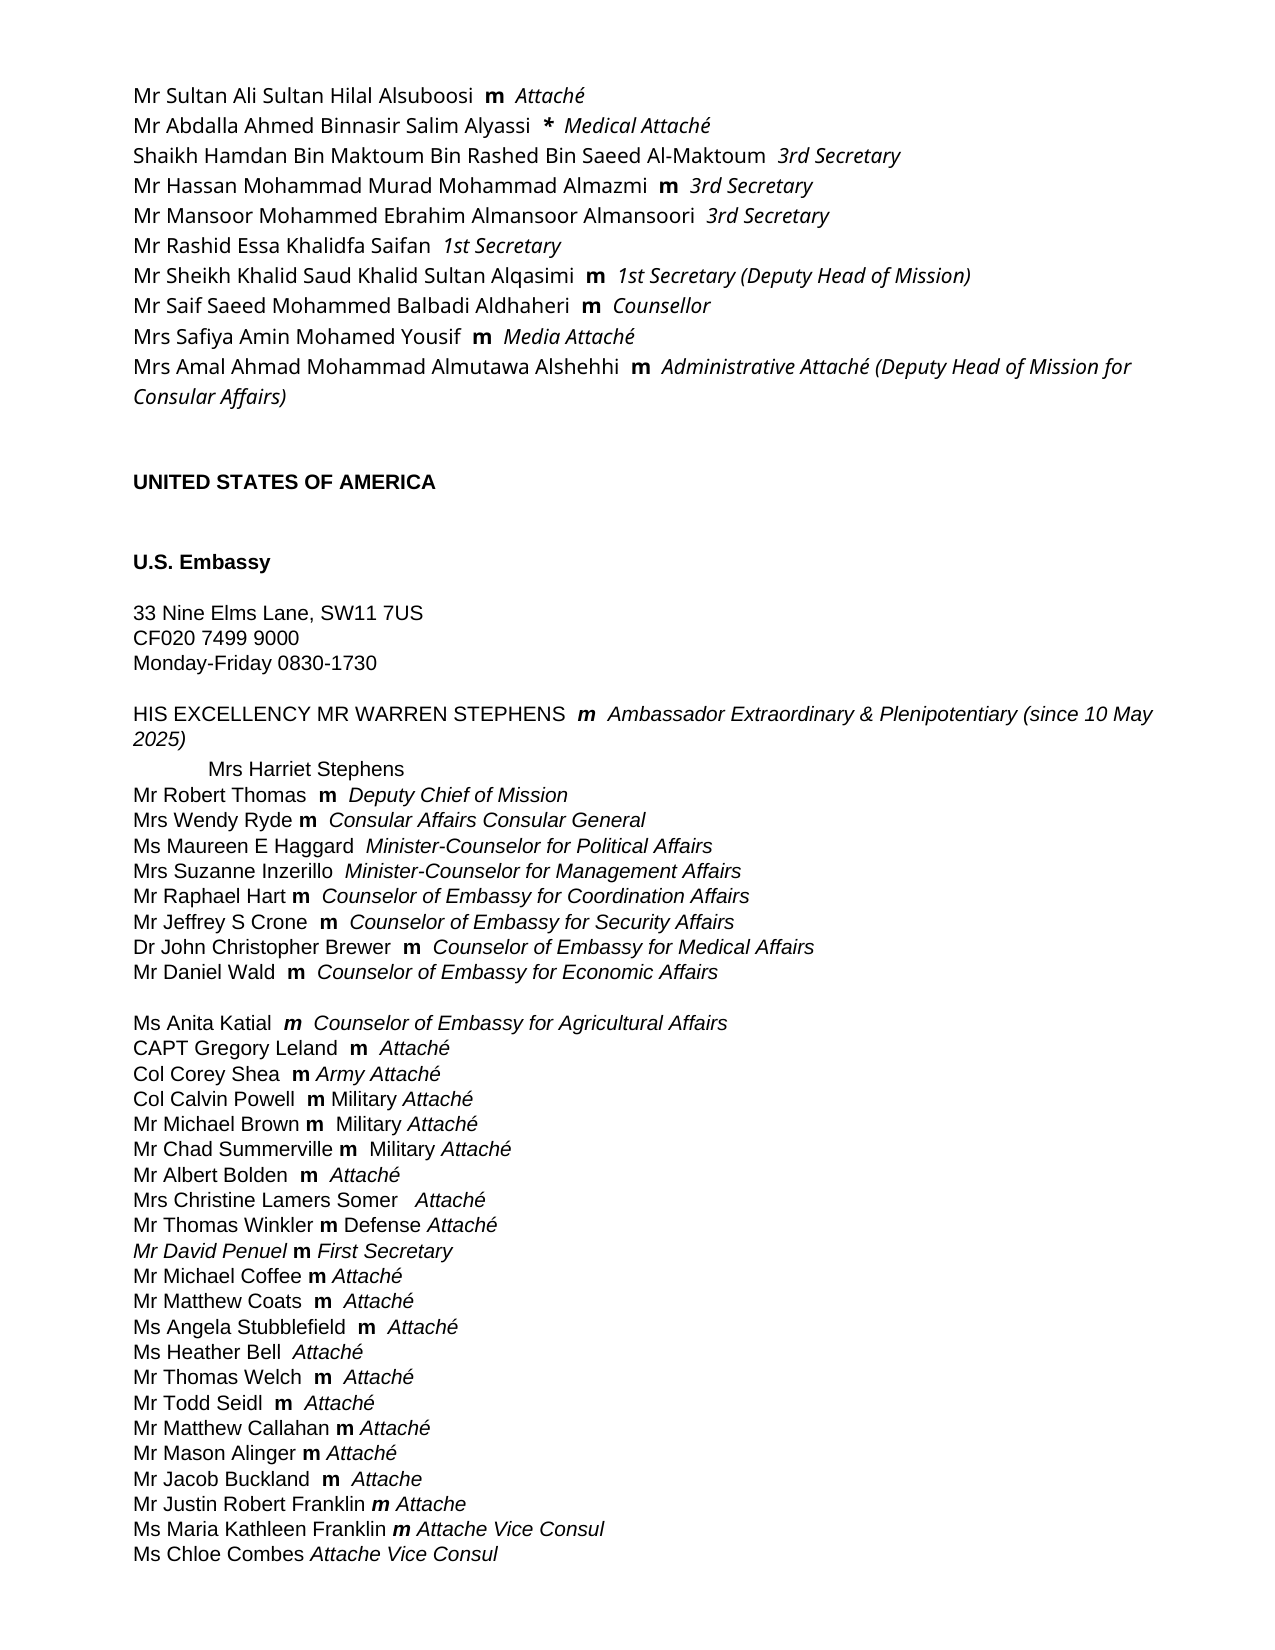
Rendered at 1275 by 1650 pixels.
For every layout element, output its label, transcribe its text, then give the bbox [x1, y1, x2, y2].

text Mr Raphael Hart m Counselor of Embassy for Coordination Affairs [133, 884, 1181, 908]
text CAPT Gregory Leland m Attaché [133, 1036, 1181, 1060]
text Col Corey Shea m Army Attaché [133, 1061, 1181, 1085]
text UNITED STATES OF AMERICA [133, 470, 1181, 494]
text Dr John Christopher Brewer m Counselor of Embassy for Medical Affairs [133, 935, 1181, 959]
text Ms Angela Stubblefield m Attaché [133, 1314, 1181, 1338]
text Mr Sultan Ali Sultan Hilal Alsuboosi m Attaché [133, 81, 1181, 109]
text Ms Maria Kathleen Franklin m Attache Vice Consul [133, 1517, 1181, 1541]
text Ms Chloe Combes Attache Vice Consul [133, 1542, 1181, 1566]
text Mr Matthew Callahan m Attaché [133, 1416, 1181, 1440]
text U.S. Embassy [133, 550, 1181, 574]
text Ms Maureen E Haggard Minister-Counselor for Political Affairs [133, 833, 1181, 857]
text Mr Michael Brown m Military Attaché [133, 1112, 1181, 1136]
text Mrs Safiya Amin Mohamed Yousif m Media Attaché [133, 322, 1181, 350]
text Mr Thomas Winkler m Defense Attaché [133, 1213, 1181, 1237]
text Shaikh Hamdan Bin Maktoum Bin Rashed Bin Saeed Al-Maktoum 3rd Secretary [133, 141, 1181, 169]
text Mr Rashid Essa Khalidfa Saifan 1st Secretary [133, 231, 1181, 260]
text Mrs Harriet Stephens [208, 752, 1181, 781]
text HIS EXCELLENCY MR WARREN STEPHENS m Ambassador Extraordinary & Plenipotentiary (since 10 May 2025) [133, 702, 1181, 751]
text Mrs Amal Ahmad Mohammad Almutawa Alshehhi m Administrative Attaché (Deputy Head of Mission for Consular Affairs) [133, 352, 1181, 410]
text Mr Michael Coffee m Attaché [133, 1264, 1181, 1288]
text Mr Matthew Coats m Attaché [133, 1289, 1181, 1313]
text Mr Robert Thomas m Deputy Chief of Mission [133, 783, 1181, 807]
text Mr Jeffrey S Crone m Counselor of Embassy for Security Affairs [133, 909, 1181, 933]
text Ms Heather Bell Attaché [133, 1340, 1181, 1364]
text Mr Justin Robert Franklin m Attache [133, 1492, 1181, 1516]
text Mr Abdalla Ahmed Binnasir Salim Alyassi * Medical Attaché [133, 111, 1181, 139]
text Mr Mason Alinger m Attaché [133, 1441, 1181, 1465]
text Mr Chad Summerville m Military Attaché [133, 1137, 1181, 1161]
text Mr Hassan Mohammad Murad Mohammad Almazmi m 3rd Secretary [133, 171, 1181, 200]
text Mr Saif Saeed Mohammed Balbadi Aldhaheri m Counsellor [133, 292, 1181, 320]
text Monday-Friday 0830-1730 [133, 651, 1181, 675]
text Mr David Penuel m First Secretary [133, 1238, 1181, 1262]
text Mrs Wendy Ryde m Consular Affairs Consular General [133, 808, 1181, 832]
text Mr Sheikh Khalid Saud Khalid Sultan Alqasimi m 1st Secretary (Deputy Head of Mission) [133, 262, 1181, 290]
text Mrs Suzanne Inzerillo Minister-Counselor for Management Affairs [133, 859, 1181, 883]
text Col Calvin Powell m Military Attaché [133, 1087, 1181, 1111]
text Mr Todd Seidl m Attaché [133, 1390, 1181, 1414]
text 33 Nine Elms Lane, SW11 7US [133, 601, 1181, 624]
text Mr Thomas Welch m Attaché [133, 1365, 1181, 1389]
text Mr Albert Bolden m Attaché [133, 1163, 1181, 1187]
text Mr Daniel Wald m Counselor of Embassy for Economic Affairs [133, 960, 1181, 984]
text Ms Anita Katial m Counselor of Embassy for Agricultural Affairs [133, 1011, 1181, 1035]
text CF020 7499 9000 [133, 626, 1181, 650]
text Mr Mansoor Mohammed Ebrahim Almansoor Almansoori 3rd Secretary [133, 201, 1181, 230]
text Mr Jacob Buckland m Attache [133, 1466, 1181, 1490]
text Mrs Christine Lamers Somer Attaché [133, 1188, 1181, 1212]
